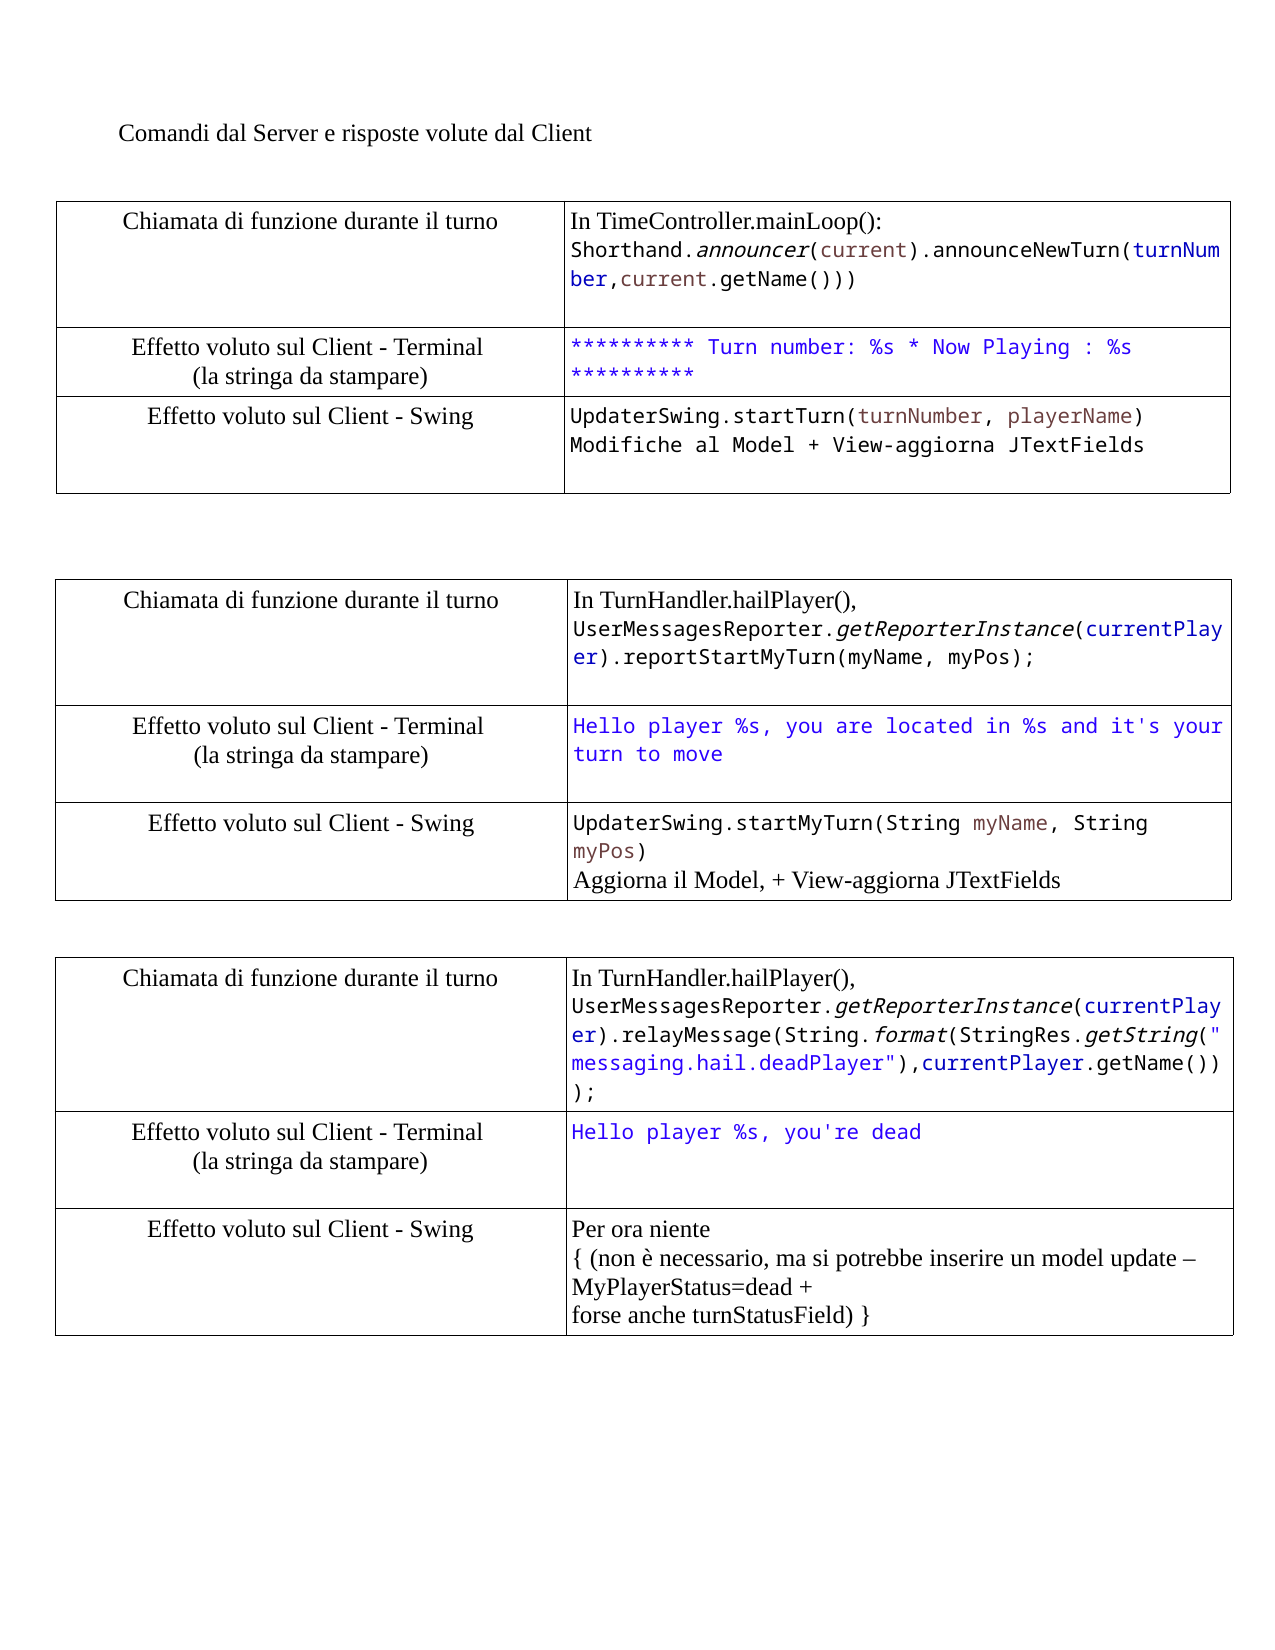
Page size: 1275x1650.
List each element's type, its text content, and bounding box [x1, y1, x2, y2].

table_cell Effetto voluto sul Client - Swing [56, 1209, 566, 1335]
table_cell Effetto voluto sul Client - Terminal (la stringa da stampare) [56, 1112, 566, 1208]
table_cell UpdaterSwing.startMyTurn(String myName, String myPos) Aggiorna il Model, + View-aggiorna JTextFields [568, 803, 1231, 899]
table_header In TimeController.mainLoop(): Shorthand.announcer(current).announceNewTurn(turnNumber,current.getName())) [565, 202, 1230, 327]
table_header Chiamata di funzione durante il turno [56, 580, 567, 705]
table_cell Effetto voluto sul Client - Swing [56, 803, 567, 899]
table_cell Effetto voluto sul Client - Terminal (la stringa da stampare) [57, 328, 564, 396]
text Comandi dal Server e risposte volute dal Client [118, 118, 1157, 147]
table_cell Effetto voluto sul Client - Terminal (la stringa da stampare) [56, 706, 567, 802]
table_cell Hello player %s, you're dead [567, 1112, 1233, 1208]
table_cell Per ora niente { (non è necessario, ma si potrebbe inserire un model update – MyPlayerStatus=dead + forse anche turnStatusField) } [567, 1209, 1233, 1335]
table_cell UpdaterSwing.startTurn(turnNumber, playerName) Modifiche al Model + View-aggiorna JTextFields [565, 397, 1230, 493]
table_header In TurnHandler.hailPlayer(), UserMessagesReporter.getReporterInstance(currentPlayer).reportStartMyTurn(myName, myPos); [568, 580, 1231, 705]
table_cell ********** Turn number: %s * Now Playing : %s ********** [565, 328, 1230, 396]
table_cell Effetto voluto sul Client - Swing [57, 397, 564, 493]
table_header Chiamata di funzione durante il turno [56, 958, 566, 1111]
table_cell Hello player %s, you are located in %s and it's your turn to move [568, 706, 1231, 802]
table_header Chiamata di funzione durante il turno [57, 202, 564, 327]
table_header In TurnHandler.hailPlayer(), UserMessagesReporter.getReporterInstance(currentPlayer).relayMessage(String.format(StringRes.getString("messaging.hail.deadPlayer"),currentPlayer.getName())); [567, 958, 1233, 1111]
